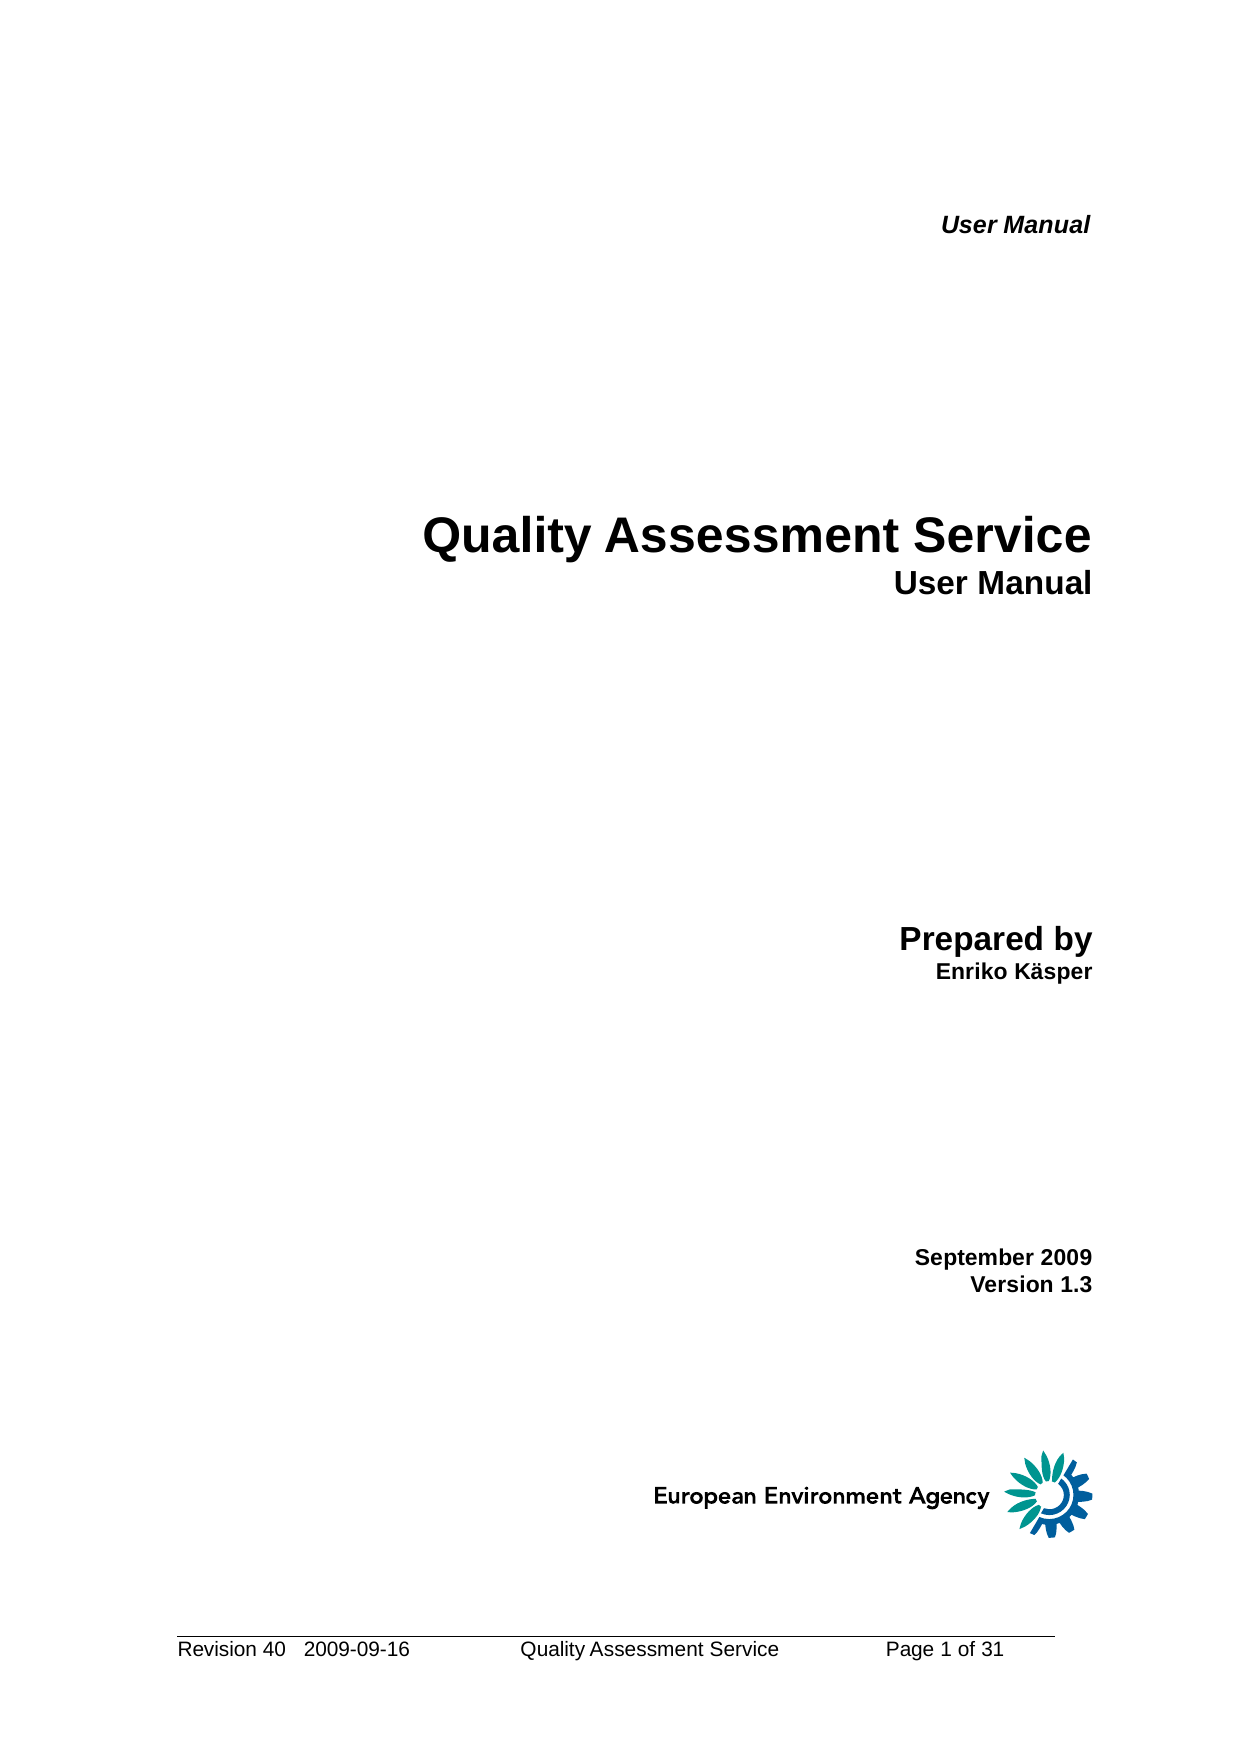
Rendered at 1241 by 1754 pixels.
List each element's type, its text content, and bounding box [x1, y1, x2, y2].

title Quality Assessment Service [177, 506, 1092, 563]
title September 2009 [177, 1244, 1092, 1271]
title Prepared by [177, 919, 1092, 957]
title Enriko Käsper [177, 957, 1092, 984]
title User Manual [177, 563, 1092, 602]
title Version 1.3 [177, 1271, 1092, 1298]
text User Manual [177, 210, 1092, 239]
